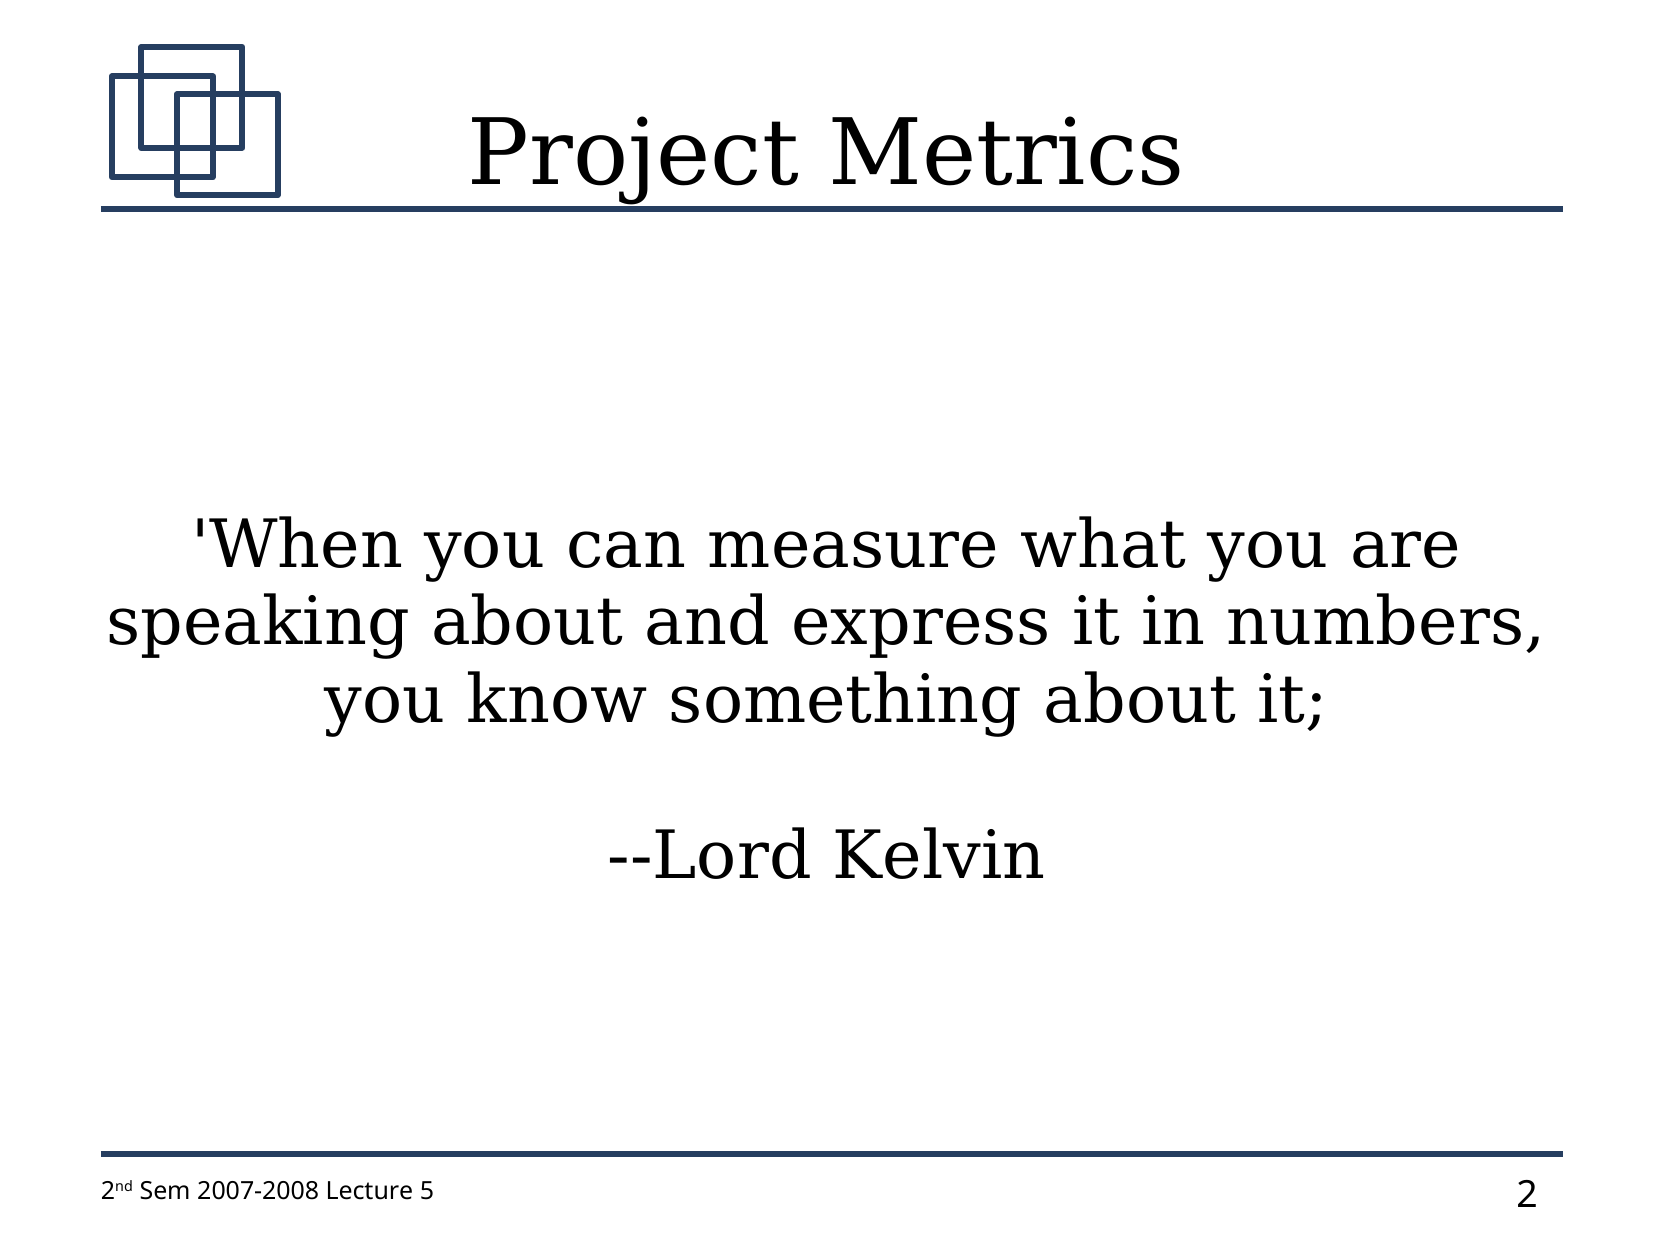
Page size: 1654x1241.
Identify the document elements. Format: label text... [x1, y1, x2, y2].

title Project Metrics [82, 49, 1571, 257]
subtitle 'When you can measure what you are speaking about and express it in numbers, you know something about it; --Lord Kelvin [82, 290, 1571, 1109]
